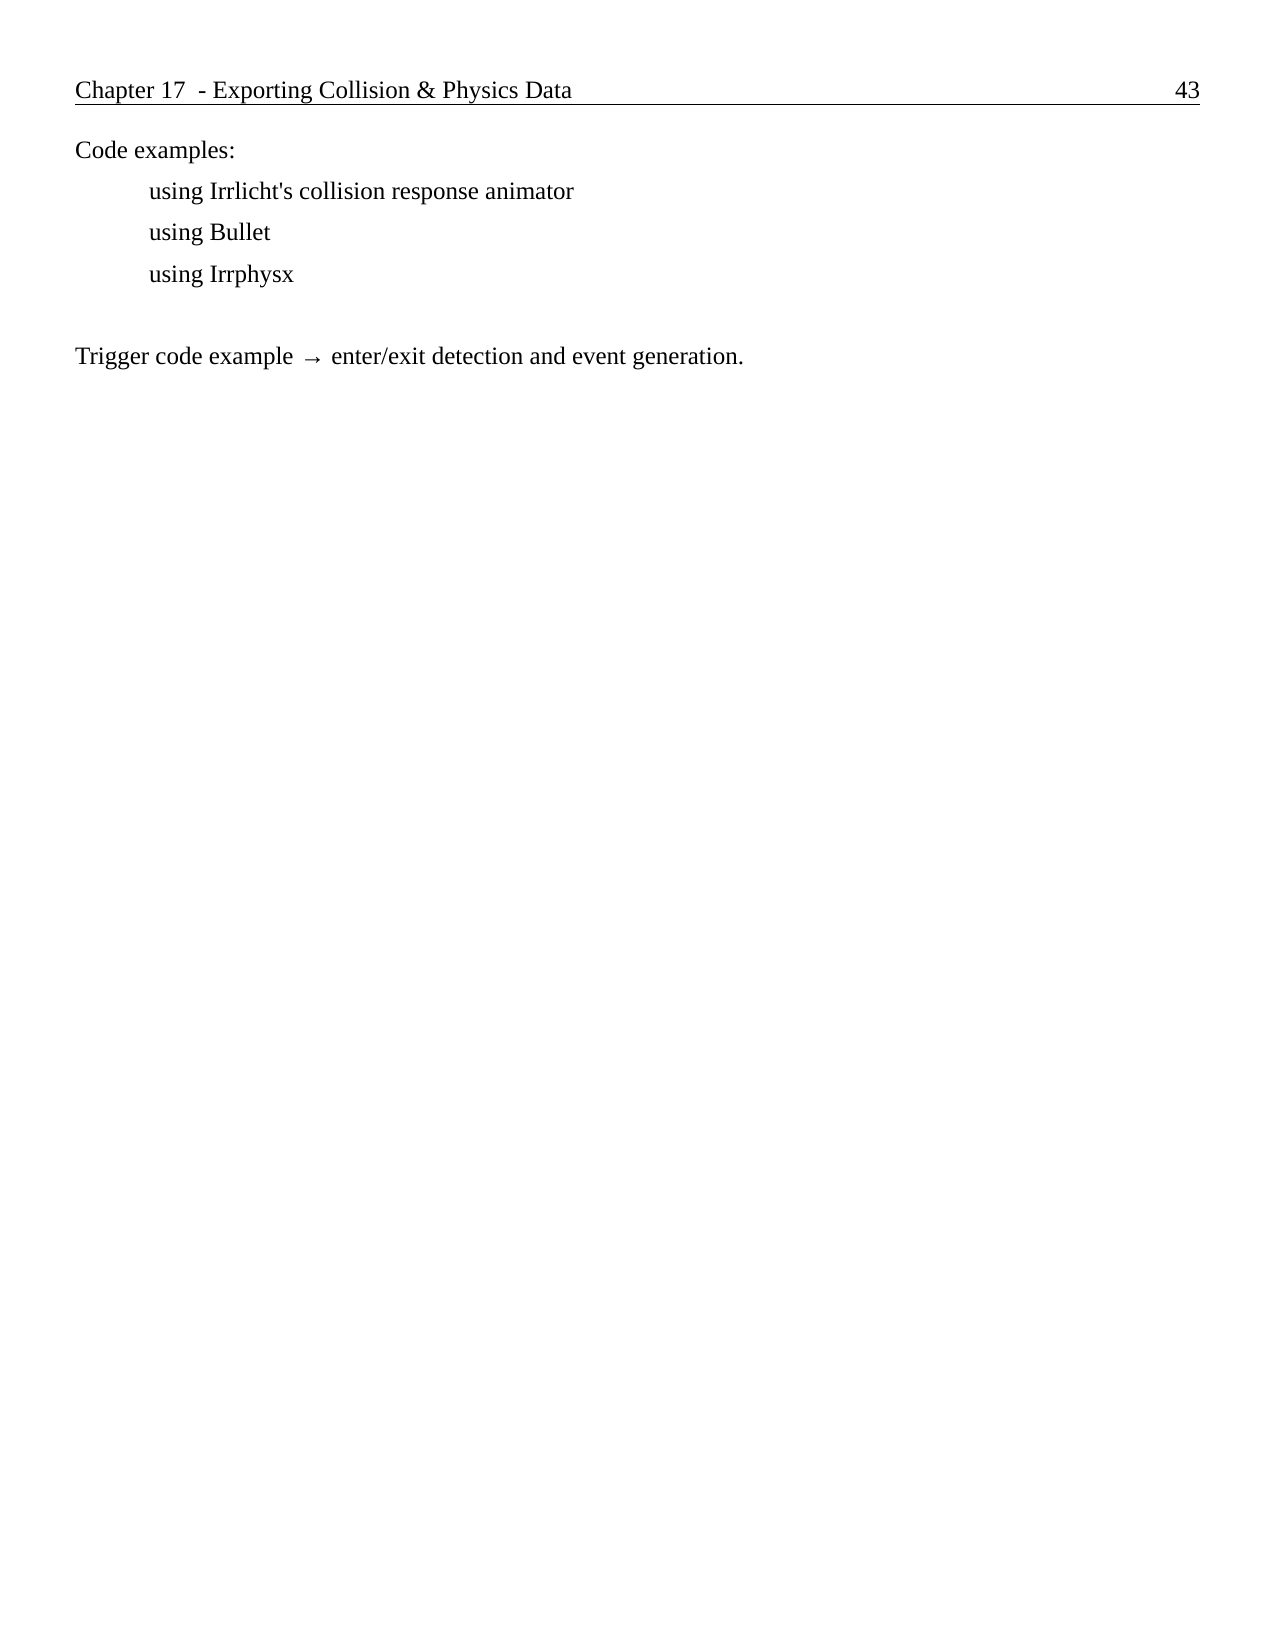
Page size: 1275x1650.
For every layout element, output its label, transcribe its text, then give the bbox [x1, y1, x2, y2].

text Trigger code example → enter/exit detection and event generation. [75, 341, 1200, 370]
text using Irrphysx [75, 259, 1200, 287]
text using Bullet [75, 217, 1200, 246]
text Code examples: [75, 135, 1200, 164]
text using Irrlicht's collision response animator [75, 176, 1200, 205]
